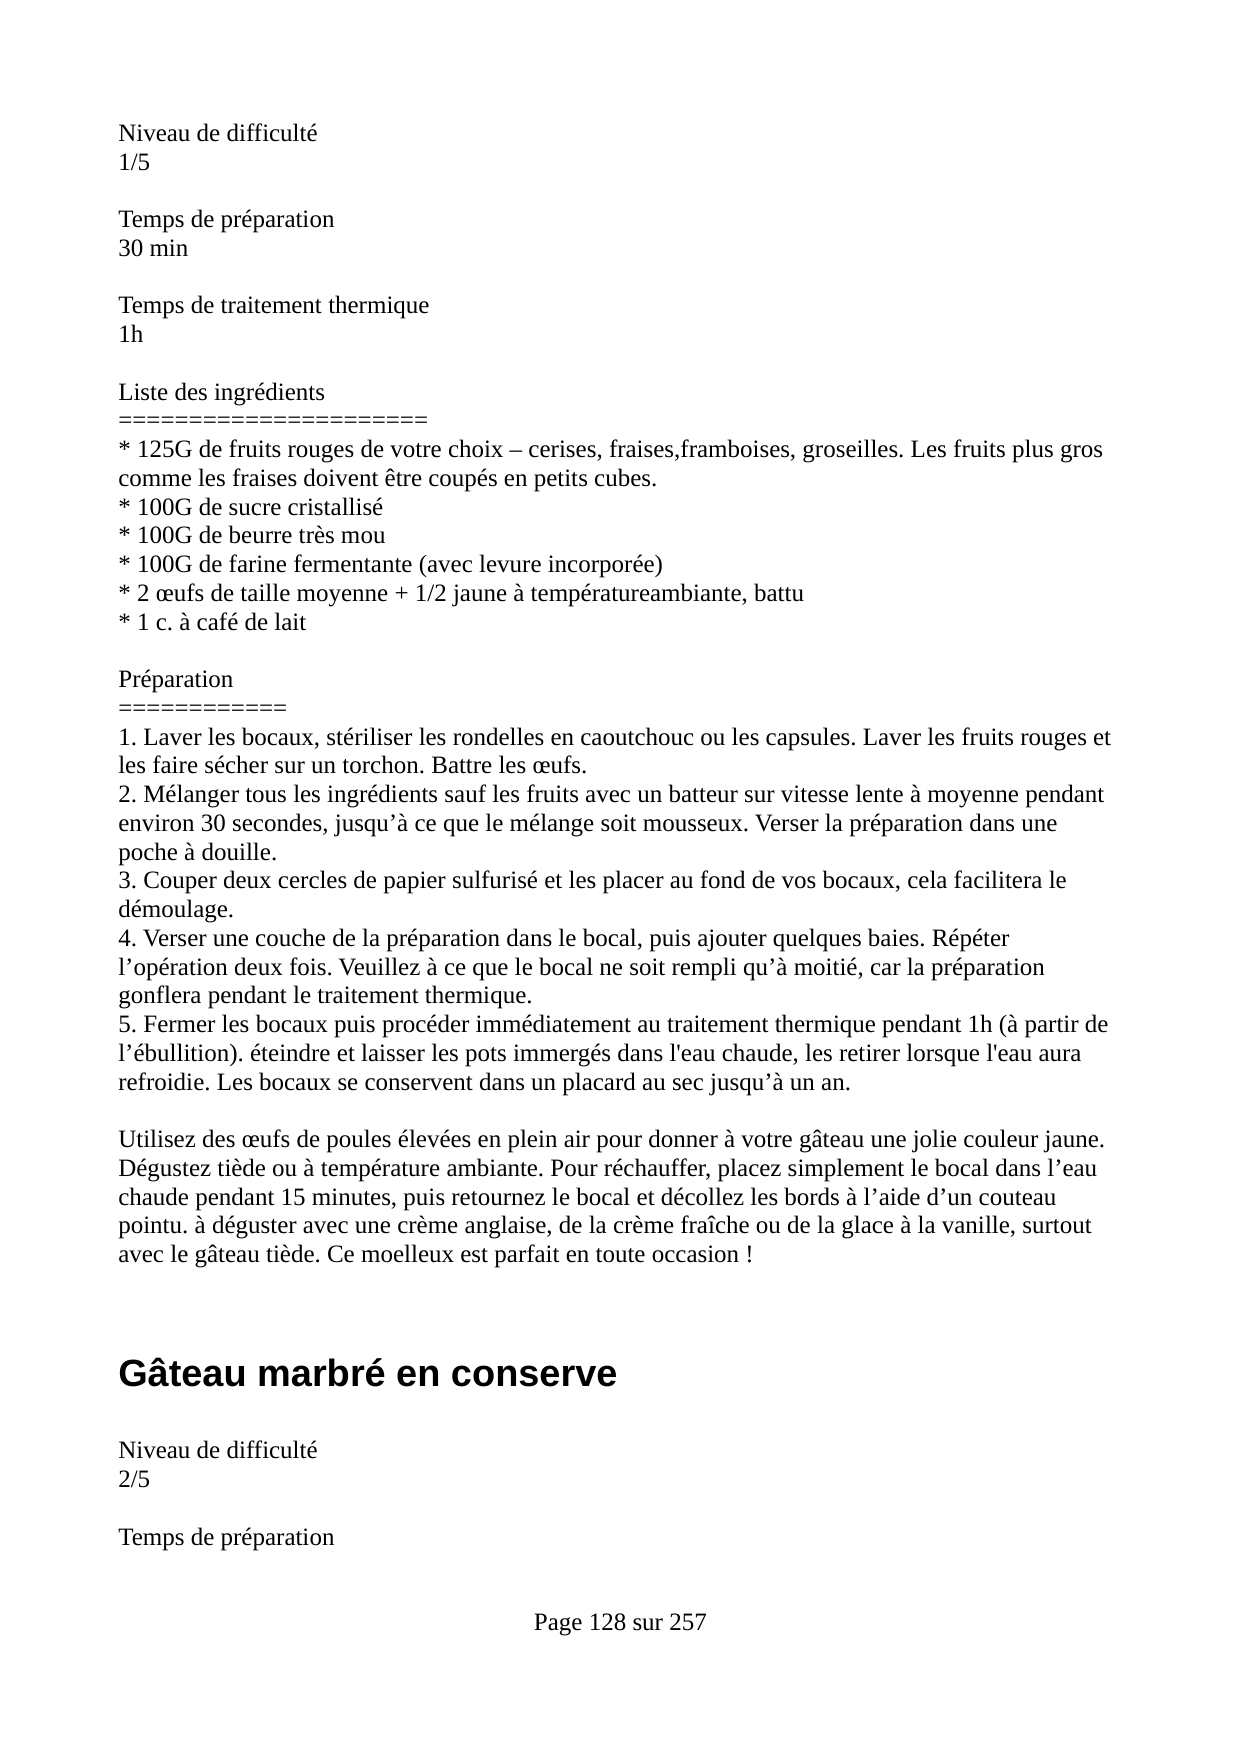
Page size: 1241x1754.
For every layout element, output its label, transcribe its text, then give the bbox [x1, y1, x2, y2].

text 2. Mélanger tous les ingrédients sauf les fruits avec un batteur sur vitesse lente à moyenne pendant environ 30 secondes, jusqu’à ce que le mélange soit mousseux. Verser la préparation dans une poche à douille. [118, 779, 1122, 866]
text 1. Laver les bocaux, stériliser les rondelles en caoutchouc ou les capsules. Laver les fruits rouges et les faire sécher sur un torchon. Battre les œufs. [118, 722, 1122, 779]
text 2/5 [118, 1464, 1122, 1493]
text Niveau de difficulté [118, 1436, 1122, 1464]
text Temps de traitement thermique [118, 291, 1122, 319]
text 1h [118, 319, 1122, 348]
text 1/5 [118, 147, 1122, 176]
text * 100G de beurre très mou [118, 521, 1122, 549]
text Temps de préparation [118, 1522, 1122, 1551]
text * 100G de farine fermentante (avec levure incorporée) [118, 549, 1122, 578]
text * 125G de fruits rouges de votre choix – cerises, fraises,framboises, groseilles. Les fruits plus gros comme les fraises doivent être coupés en petits cubes. [118, 434, 1122, 492]
text 30 min [118, 233, 1122, 262]
text Utilisez des œufs de poules élevées en plein air pour donner à votre gâteau une jolie couleur jaune. Dégustez tiède ou à température ambiante. Pour réchauffer, placez simplement le bocal dans l’eau chaude pendant 15 minutes, puis retournez le bocal et décollez les bords à l’aide d’un couteau pointu. à déguster avec une crème anglaise, de la crème fraîche ou de la glace à la vanille, surtout avec le gâteau tiède. Ce moelleux est parfait en toute occasion ! [118, 1124, 1122, 1268]
text Niveau de difficulté [118, 118, 1122, 147]
text 5. Fermer les bocaux puis procéder immédiatement au traitement thermique pendant 1h (à partir de l’ébullition). éteindre et laisser les pots immergés dans l'eau chaude, les retirer lorsque l'eau aura refroidie. Les bocaux se conservent dans un placard au sec jusqu’à un an. [118, 1009, 1122, 1096]
text 3. Couper deux cercles de papier sulfurisé et les placer au fond de vos bocaux, cela facilitera le démoulage. [118, 866, 1122, 923]
text Liste des ingrédients [118, 377, 1122, 406]
text ====================== [118, 406, 1122, 434]
text * 100G de sucre cristallisé [118, 492, 1122, 521]
subtitle Gâteau marbré en conserve [118, 1351, 1122, 1394]
text 4. Verser une couche de la préparation dans le bocal, puis ajouter quelques baies. Répéter l’opération deux fois. Veuillez à ce que le bocal ne soit rempli qu’à moitié, car la préparation gonflera pendant le traitement thermique. [118, 923, 1122, 1009]
text Temps de préparation [118, 204, 1122, 233]
text * 1 c. à café de lait [118, 607, 1122, 636]
text ============ [118, 693, 1122, 722]
text Préparation [118, 664, 1122, 693]
text * 2 œufs de taille moyenne + 1/2 jaune à températureambiante, battu [118, 578, 1122, 607]
